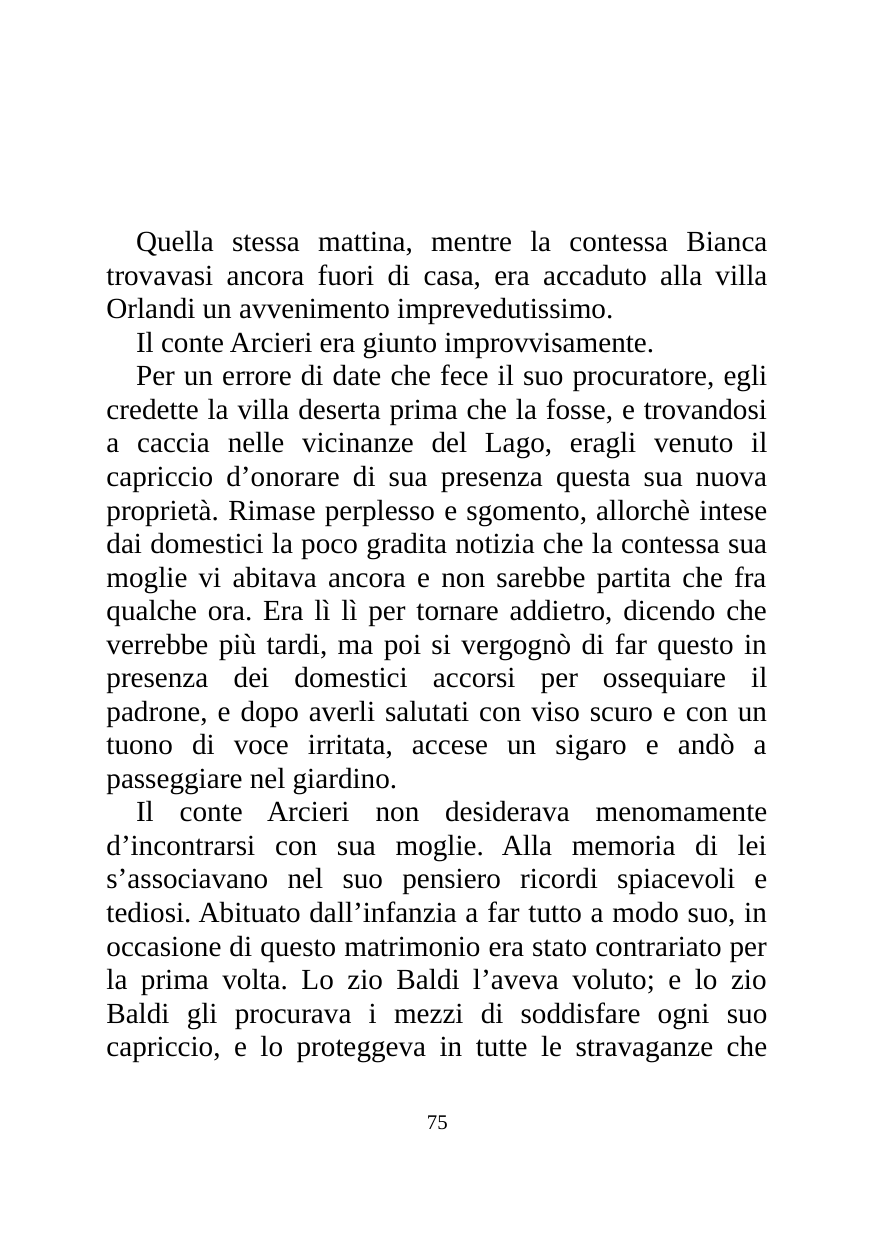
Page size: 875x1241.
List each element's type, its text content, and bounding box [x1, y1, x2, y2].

text Il conte Arcieri era giunto improvvisamente. [106, 325, 768, 358]
text Per un errore di date che fece il suo procuratore, egli credette la villa deserta prima che la fosse, e trovandosi a caccia nelle vicinanze del Lago, eragli venuto il capriccio d’onorare di sua presenza questa sua nuova proprietà. Rimase perplesso e sgomento, allorchè intese dai domestici la poco gradita notizia che la contessa sua moglie vi abitava ancora e non sarebbe partita che fra qualche ora. Era lì lì per tornare addietro, dicendo che verrebbe più tardi, ma poi si vergognò di far questo in presenza dei domestici accorsi per ossequiare il padrone, e dopo averli salutati con viso scuro e con un tuono di voce irritata, accese un sigaro e andò a passeggiare nel giardino. [106, 358, 768, 794]
text Quella stessa mattina, mentre la contessa Bianca trovavasi ancora fuori di casa, era accaduto alla villa Orlandi un avvenimento imprevedutissimo. [106, 224, 768, 325]
text Il conte Arcieri non desiderava menomamente d’incontrarsi con sua moglie. Alla memoria di lei s’associavano nel suo pensiero ricordi spiacevoli e tediosi. Abituato dall’infanzia a far tutto a modo suo, in occasione di questo matrimonio era stato contrariato per la prima volta. Lo zio Baldi l’aveva voluto; e lo zio Baldi gli procurava i mezzi di soddisfare ogni suo capriccio, e lo proteggeva in tutte le stravaganze che [106, 794, 768, 1063]
